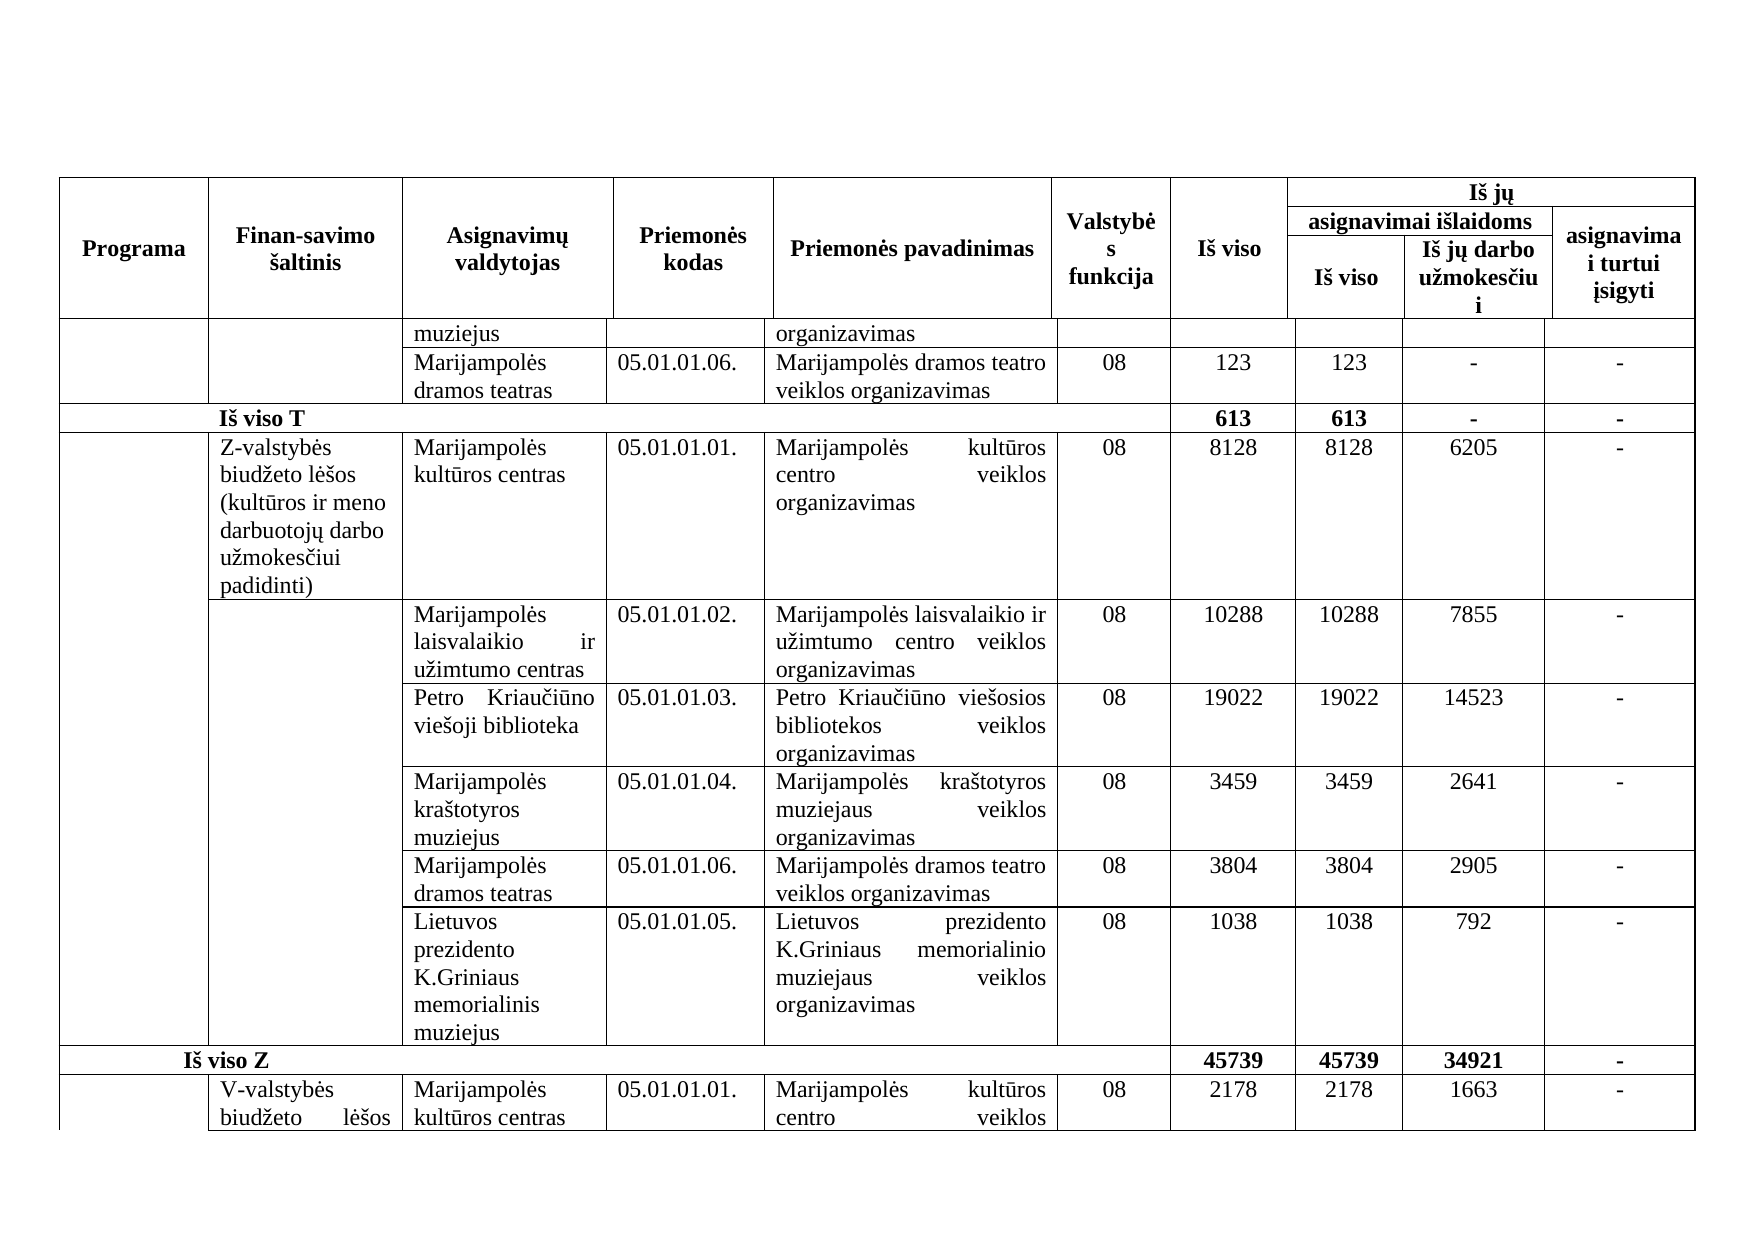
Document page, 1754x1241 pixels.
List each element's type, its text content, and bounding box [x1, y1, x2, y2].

table_cell muziejus [403, 319, 606, 347]
table_cell Z-valstybės biudžeto lėšos (kultūros ir meno darbuotojų darbo užmokesčiui padidinti) [209, 433, 402, 598]
table_header Iš jų [1288, 178, 1694, 206]
table_cell - [1545, 319, 1694, 347]
table_cell Marijampolės kraštotyros muziejus [403, 767, 606, 850]
table_cell 2178 [1296, 1075, 1402, 1130]
table_cell 2178 [1171, 1075, 1295, 1130]
table_cell [60, 766, 208, 850]
table_cell - [1545, 908, 1694, 1045]
table_cell 8128 [1296, 433, 1402, 598]
table_cell 1663 [1403, 1075, 1544, 1130]
table_cell 123 [1171, 348, 1295, 403]
table_cell - [1545, 433, 1694, 598]
table_cell [1058, 319, 1170, 347]
table_cell Marijampolės kraštotyros muziejaus veiklos organizavimas [765, 767, 1057, 850]
table_cell organizavimas [765, 319, 1057, 347]
table_cell - [1545, 1075, 1694, 1130]
table_cell 3459 [1296, 767, 1402, 850]
table_cell Iš viso Z [60, 1046, 1170, 1074]
table_cell Iš viso T [60, 404, 1170, 432]
table_cell Marijampolės dramos teatras [403, 348, 606, 403]
table_cell 10288 [1171, 600, 1295, 682]
table_cell 05.01.01.06. [607, 851, 764, 906]
table_cell Marijampolės dramos teatro veiklos organizavimas [765, 348, 1057, 403]
table_cell 2641 [1403, 767, 1544, 850]
table_cell 08 [1058, 684, 1170, 766]
table_cell Iš jų darbo užmokesčiui [1405, 236, 1552, 318]
table_cell 45739 [1171, 1046, 1295, 1074]
table_cell 08 [1058, 600, 1170, 682]
table_cell 19022 [1171, 684, 1295, 766]
table_cell [60, 850, 208, 906]
table_cell 34921 [1403, 1046, 1544, 1074]
table_cell [1296, 319, 1402, 347]
table_header Finan-savimo šaltinis [209, 178, 402, 318]
table_cell 10288 [1296, 600, 1402, 682]
table_cell 08 [1058, 1075, 1170, 1130]
table_header Valstybės funkcija [1052, 178, 1170, 318]
table_cell [60, 906, 208, 1045]
table_cell 05.01.01.01. [607, 433, 764, 598]
table_cell - [1545, 684, 1694, 766]
table_cell [209, 347, 402, 403]
table_cell 613 [1171, 404, 1295, 432]
table_cell Marijampolės laisvalaikio ir užimtumo centro veiklos organizavimas [765, 600, 1057, 682]
table_cell 1038 [1171, 908, 1295, 1045]
table_cell 05.01.01.06. [607, 348, 764, 403]
table_cell [60, 433, 208, 598]
table_cell Petro Kriaučiūno viešosios bibliotekos veiklos organizavimas [765, 684, 1057, 766]
table_cell - [1545, 851, 1694, 906]
table_cell [60, 683, 208, 766]
table_cell 05.01.01.02. [607, 600, 764, 682]
table_cell 3459 [1171, 767, 1295, 850]
table_cell 08 [1058, 433, 1170, 598]
table_cell [209, 850, 402, 906]
table_cell Petro Kriaučiūno viešoji biblioteka [403, 684, 606, 766]
table_header Iš viso [1171, 178, 1287, 318]
table_cell [1171, 319, 1295, 347]
table_cell V-valstybės biudžeto lėšos [209, 1075, 402, 1130]
table_cell asignavimai turtui įsigyti [1553, 207, 1694, 318]
table_cell 05.01.01.03. [607, 684, 764, 766]
table_cell [209, 683, 402, 766]
table_cell Marijampolės kultūros centro veiklos [765, 1075, 1057, 1130]
table_cell 45739 [1296, 1046, 1402, 1074]
table_cell Marijampolės dramos teatras [403, 851, 606, 906]
table_cell - [1545, 600, 1694, 682]
table_cell Iš viso [1288, 236, 1404, 318]
table_cell Lietuvos prezidento K.Griniaus memorialinis muziejus [403, 908, 606, 1045]
table_cell [607, 319, 764, 347]
table_cell Lietuvos prezidento K.Griniaus memorialinio muziejaus veiklos organizavimas [765, 908, 1057, 1045]
table_cell - [1545, 767, 1694, 850]
table_cell 08 [1058, 908, 1170, 1045]
table_cell 3804 [1296, 851, 1402, 906]
table_cell [209, 906, 402, 1045]
table_cell 792 [1403, 908, 1544, 1045]
table_cell 08 [1058, 767, 1170, 850]
table_cell 05.01.01.01. [607, 1075, 764, 1130]
table_cell 6205 [1403, 433, 1544, 598]
table_cell [60, 599, 208, 682]
table_cell [209, 600, 402, 682]
table_cell Marijampolės laisvalaikio ir užimtumo centras [403, 600, 606, 682]
table_cell - [1403, 348, 1544, 403]
table_cell 08 [1058, 348, 1170, 403]
table_cell - [1545, 1046, 1694, 1074]
table_cell 08 [1058, 851, 1170, 906]
table_cell [60, 1075, 208, 1130]
table_cell 19022 [1296, 684, 1402, 766]
table_cell 1038 [1296, 908, 1402, 1045]
table_cell [209, 766, 402, 850]
table_cell 123 [1296, 348, 1402, 403]
table_cell - [1403, 319, 1544, 347]
table_cell Marijampolės kultūros centras [403, 433, 606, 598]
table_cell asignavimai išlaidoms [1288, 207, 1552, 234]
table_cell Marijampolės kultūros centras [403, 1075, 606, 1130]
table_cell 8128 [1171, 433, 1295, 598]
table_cell 14523 [1403, 684, 1544, 766]
table_header Priemonės kodas [614, 178, 773, 318]
table_cell 2905 [1403, 851, 1544, 906]
table_cell 05.01.01.04. [607, 767, 764, 850]
table_cell - [1403, 404, 1544, 432]
table_cell [60, 319, 208, 347]
table_header Programa [60, 178, 208, 318]
table_cell [60, 347, 208, 403]
table_cell 3804 [1171, 851, 1295, 906]
table_header Asignavimų valdytojas [403, 178, 613, 318]
table_cell Marijampolės dramos teatro veiklos organizavimas [765, 851, 1057, 906]
table_header Priemonės pavadinimas [774, 178, 1051, 318]
table_cell - [1545, 404, 1694, 432]
table_cell 7855 [1403, 600, 1544, 682]
table_cell 05.01.01.05. [607, 908, 764, 1045]
table_cell 613 [1296, 404, 1402, 432]
table_cell - [1545, 348, 1694, 403]
table_cell Marijampolės kultūros centro veiklos organizavimas [765, 433, 1057, 598]
table_cell [209, 319, 402, 347]
